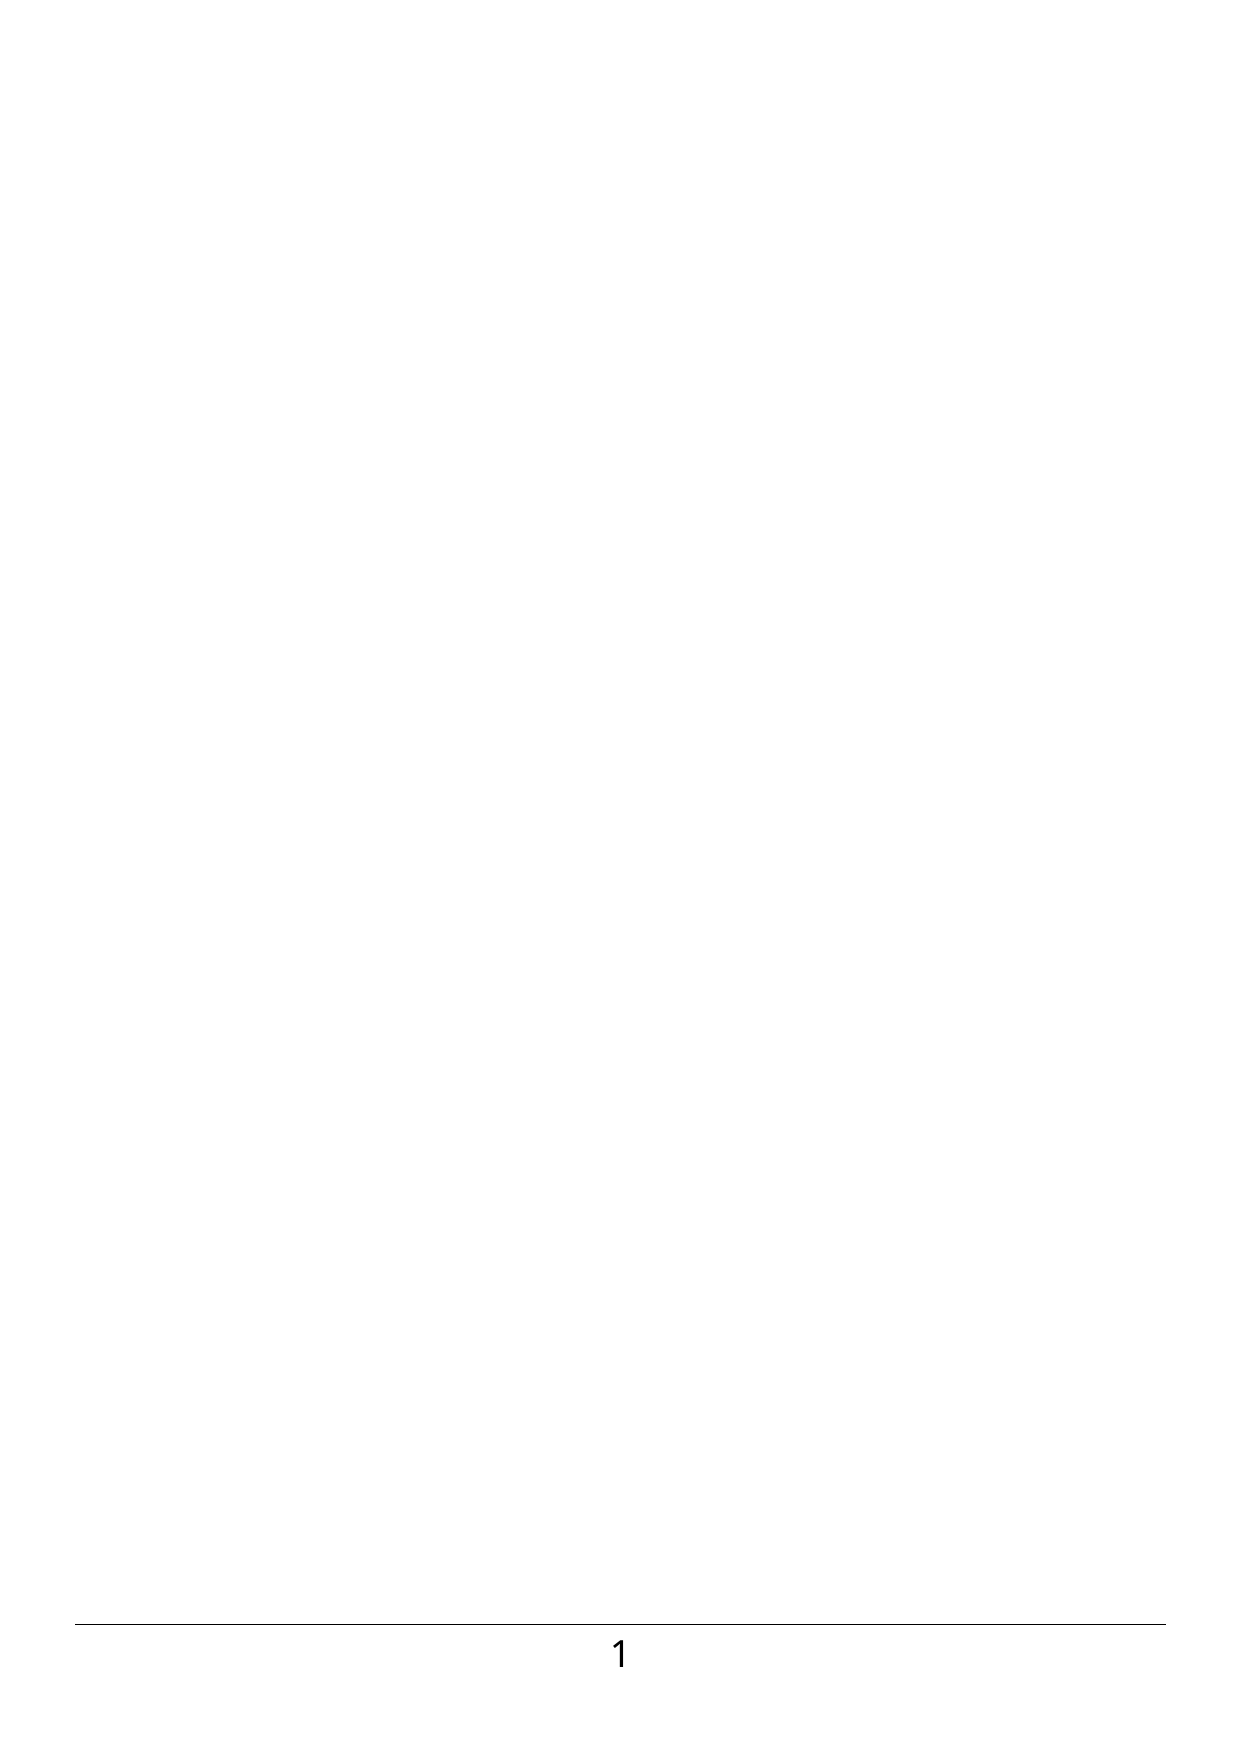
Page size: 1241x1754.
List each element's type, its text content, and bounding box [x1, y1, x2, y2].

text سُوْرَةُ الْفَاتِحَةِ [75, 75, 1166, 128]
text بِسْمِ اللّٰهِ الرَّحْمٰنِ الرَّحِيْمِ ١ اَلْحَمْدُ لِلّٰهِ رَبِّ الْعٰلَمِيْنَ ٢ﶫ الرَّحْمٰنِ الرَّحِيْمِ ٣ﶫ مٰلِكِ يَوْمِ الدِّيْنِ ٤ﶠ اِيَّاكَ نَعْبُدُ وَاِيَّاكَ نَسْتَعِيْنُ ٥ﶠ اِهْدِنَا الصِّرَاطَ الْمُسْتَقِيْمَ ٦ﶫ صِرَاطَ الَّذِيْنَ اَنْعَمْتَ عَلَيْهِمْﵿ غَيْرِ الْمَغْضُوْبِ عَلَيْهِمْ وَلَا الضَّآلِّيْنَ ٧ﶒ [75, 128, 1166, 395]
text ۢ [75, 395, 1166, 448]
